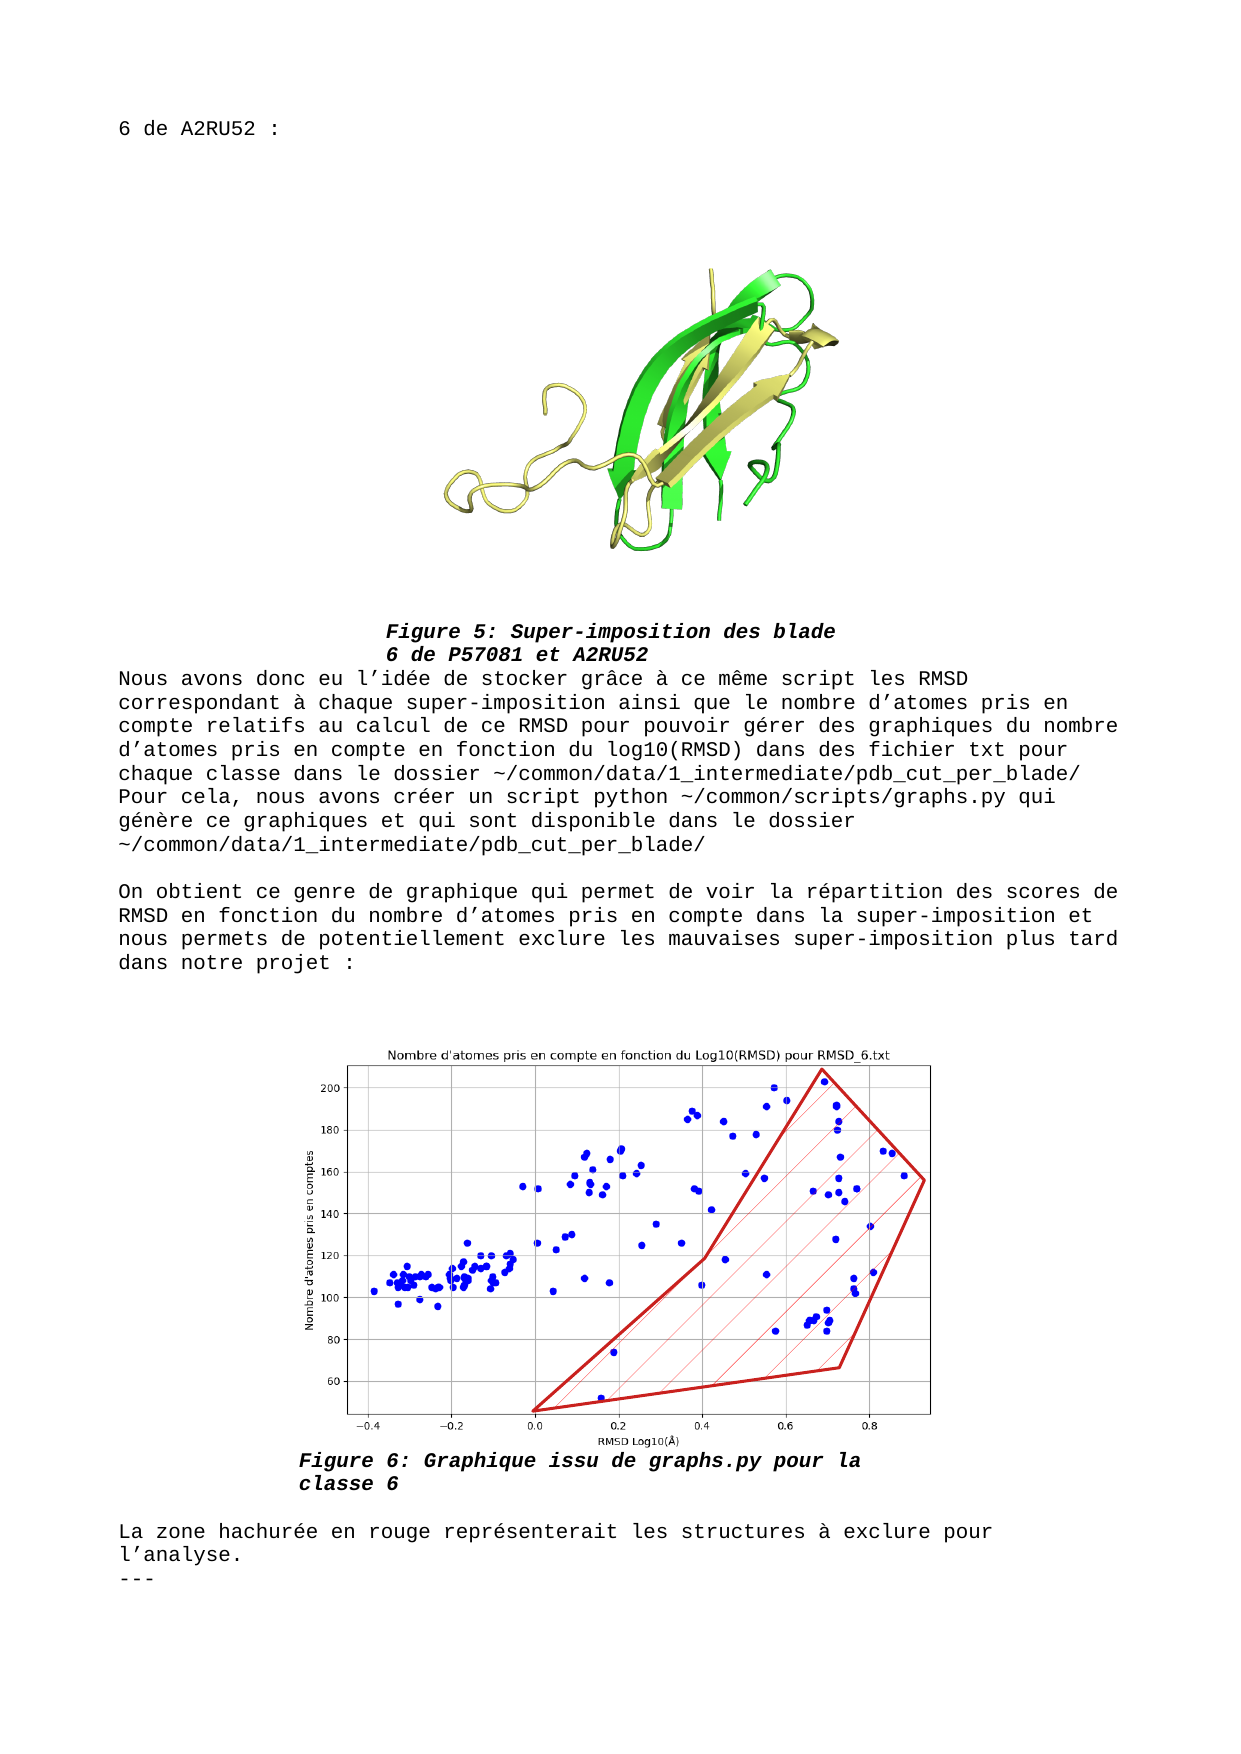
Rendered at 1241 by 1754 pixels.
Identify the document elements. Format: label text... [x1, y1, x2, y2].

text On obtient ce genre de graphique qui permet de voir la répartition des scores de RMSD en fonction du nombre d’atomes pris en compte dans la super-imposition et nous permets de potentiellement exclure les mauvaises super-imposition plus tard dans notre projet : [118, 881, 1122, 976]
text Pour cela, nous avons créer un script python ~/common/scripts/graphs.py qui génère ce graphiques et qui sont disponible dans le dossier ~/common/data/1_intermediate/pdb_cut_per_blade/ [118, 786, 1122, 857]
text La zone hachurée en rouge représenterait les structures à exclure pour l’analyse. [118, 1521, 1122, 1568]
text Figure 5: Super-imposition des blade 6 de P57081 et A2RU52 [386, 621, 855, 668]
text 6 de A2RU52 : Nous avons donc eu l’idée de stocker grâce à ce même script les RMSD correspondant à chaque super-imposition ainsi que le nombre d’atomes pris en compte relatifs au calcul de ce RMSD pour pouvoir gérer des graphiques du nombre d’atomes pris en compte en fonction du log10(RMSD) dans des fichier txt pour chaque classe dans le dossier ~/common/data/1_intermediate/pdb_cut_per_blade/ [118, 118, 1122, 786]
text Figure 6: Graphique issu de graphs.py pour la classe 6 [298, 1450, 942, 1497]
picture [298, 1011, 942, 1450]
text --- [118, 1568, 1122, 1592]
picture [512, 208, 683, 621]
